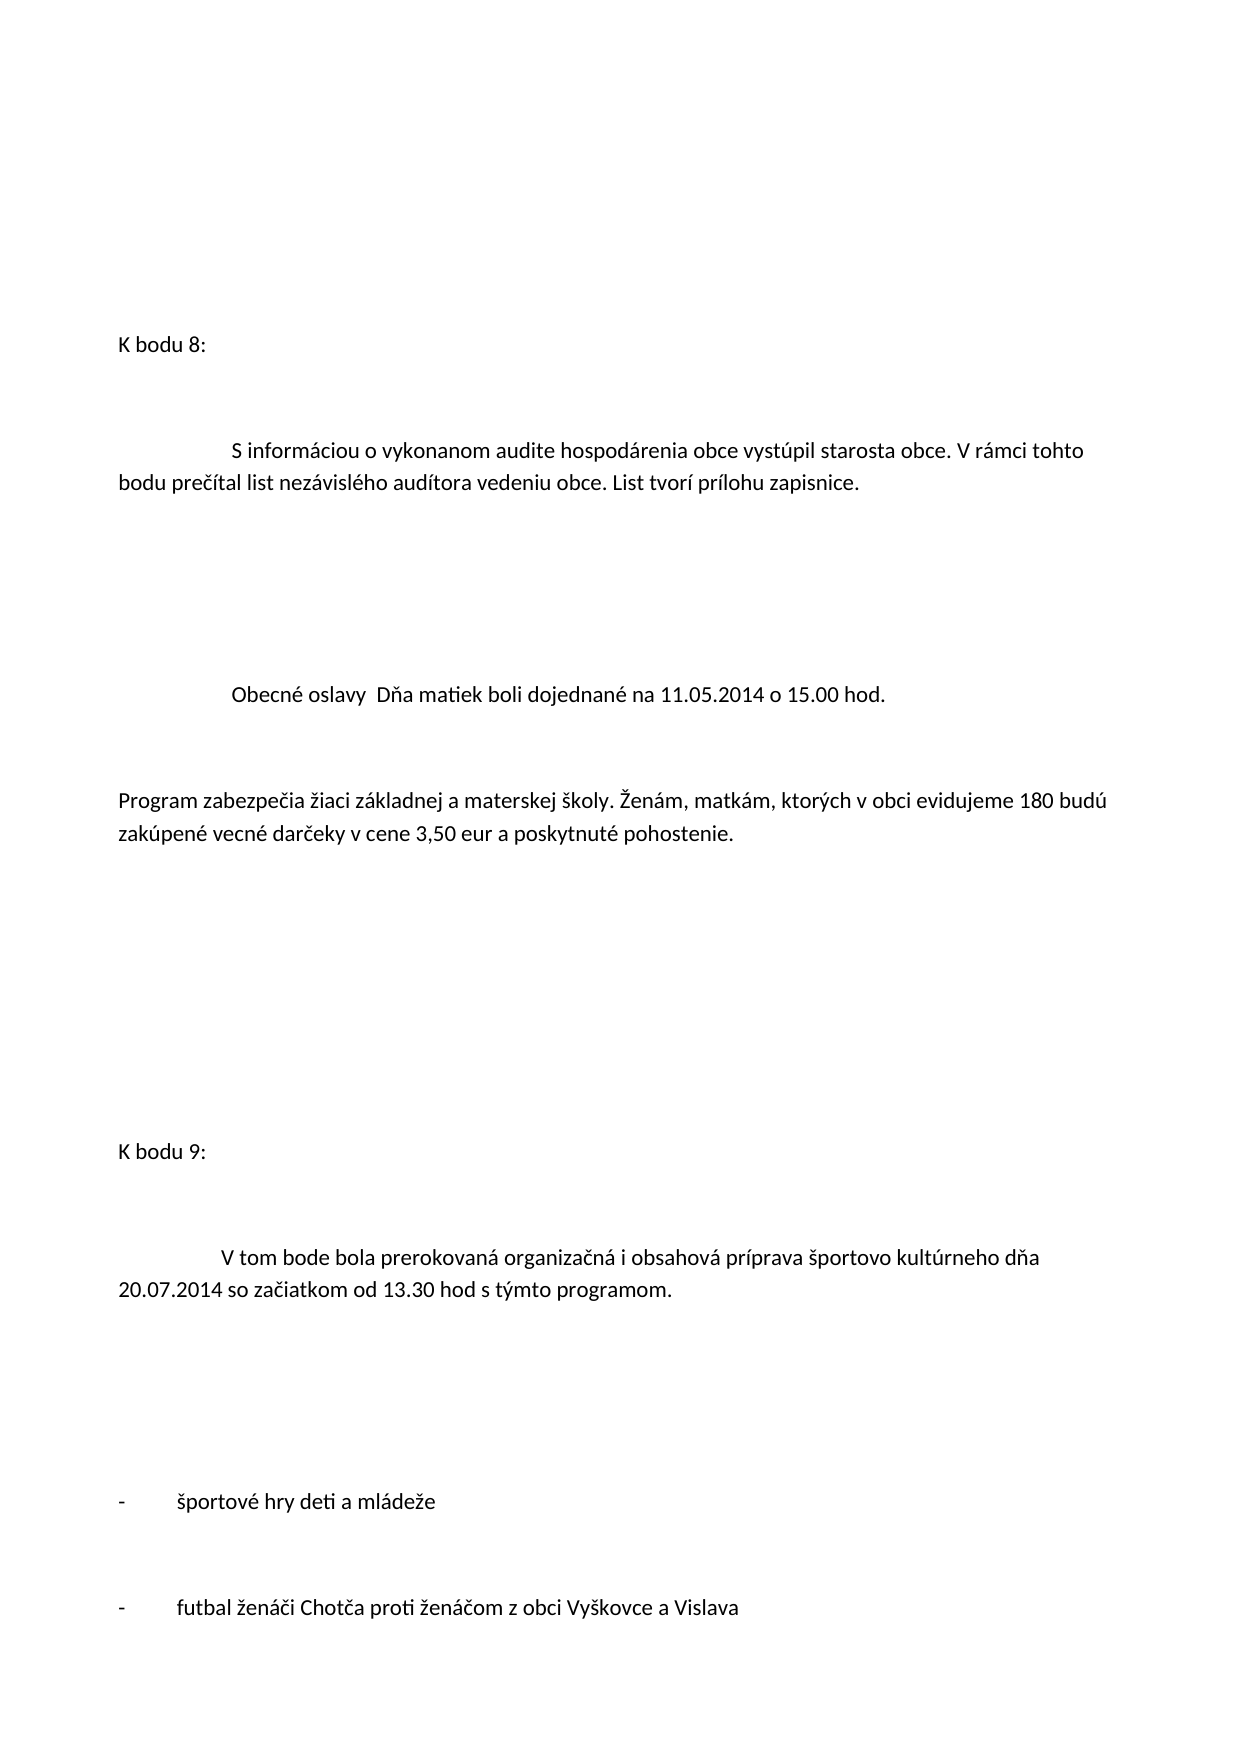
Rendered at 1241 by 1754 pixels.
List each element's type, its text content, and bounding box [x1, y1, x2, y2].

text S informáciou o vykonanom audite hospodárenia obce vystúpil starosta obce. V rámci tohto bodu prečítal list nezávislého audítora vedeniu obce. List tvorí prílohu zapisnice. [118, 436, 1122, 496]
text - športové hry deti a mládeže [118, 1487, 1122, 1515]
text V tom bode bola prerokovaná organizačná i obsahová príprava športovo kultúrneho dňa 20.07.2014 so začiatkom od 13.30 hod s týmto programom. [118, 1243, 1122, 1303]
text Program zabezpečia žiaci základnej a materskej školy. Ženám, matkám, ktorých v obci evidujeme 180 budú zakúpené vecné darčeky v cene 3,50 eur a poskytnuté pohostenie. [118, 787, 1122, 847]
text K bodu 8: [118, 330, 1122, 358]
text Obecné oslavy Dňa matiek boli dojednané na 11.05.2014 o 15.00 hod. [118, 681, 1122, 708]
text K bodu 9: [118, 1137, 1122, 1165]
text - futbal ženáči Chotča proti ženáčom z obci Vyškovce a Vislava [118, 1593, 1122, 1621]
